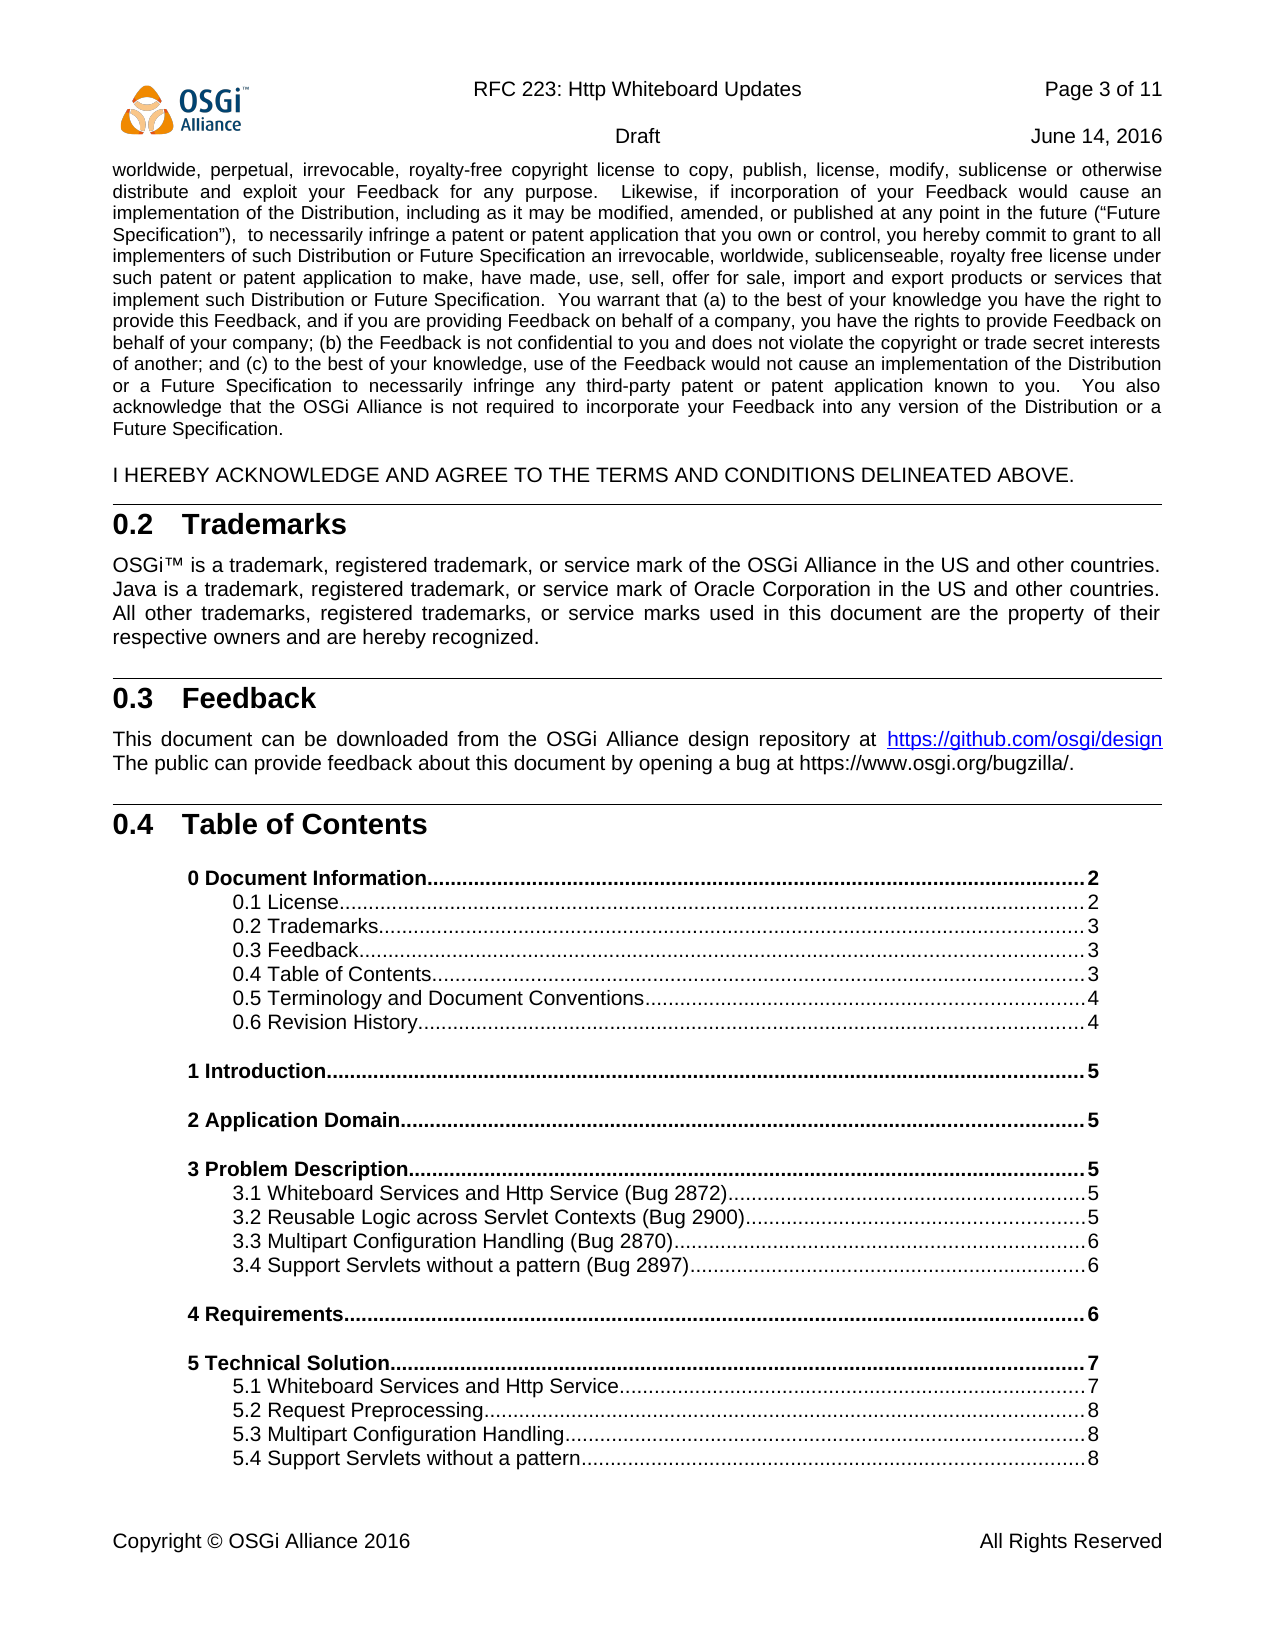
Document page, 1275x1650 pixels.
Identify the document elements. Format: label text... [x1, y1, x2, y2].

text 3.2 Reusable Logic across Servlet Contexts (Bug 2900) 5 [232, 1204, 1162, 1228]
text 5 Technical Solution 7 [187, 1350, 1162, 1374]
text 5.2 Request Preprocessing 8 [232, 1398, 1162, 1422]
text 0.2 Trademarks 3 [232, 914, 1162, 938]
subtitle Trademarks [112, 505, 1162, 541]
picture [113, 78, 257, 142]
text This document can be downloaded from the OSGi Alliance design repository at https://github.com/osgi/design The public can provide feedback about this document by opening a bug at https://www.osgi.org/bugzilla/. [112, 727, 1162, 775]
text 3.4 Support Servlets without a pattern (Bug 2897) 6 [232, 1252, 1162, 1276]
text 4 Requirements 6 [187, 1301, 1162, 1325]
text 1 Introduction 5 [187, 1059, 1162, 1083]
text 3.3 Multipart Configuration Handling (Bug 2870) 6 [232, 1228, 1162, 1252]
text 3 Problem Description 5 [187, 1157, 1162, 1181]
text 0.5 Terminology and Document Conventions 4 [232, 986, 1162, 1010]
text 0.1 License 2 [232, 890, 1162, 914]
text 0.3 Feedback 3 [232, 938, 1162, 962]
text 3.1 Whiteboard Services and Http Service (Bug 2872) 5 [232, 1181, 1162, 1204]
text 5.3 Multipart Configuration Handling 8 [232, 1422, 1162, 1446]
text 0.6 Revision History 4 [232, 1010, 1162, 1034]
subtitle Feedback [112, 679, 1162, 715]
text 2 Application Domain 5 [187, 1108, 1162, 1132]
text 0.4 Table of Contents 3 [232, 962, 1162, 986]
text 0 Document Information 2 [187, 866, 1162, 890]
text I HEREBY ACKNOWLEDGE AND AGREE TO THE TERMS AND CONDITIONS DELINEATED ABOVE. [112, 463, 1162, 487]
text 5.1 Whiteboard Services and Http Service 7 [232, 1374, 1162, 1398]
text OSGi™ is a trademark, registered trademark, or service mark of the OSGi Alliance in the US and other countries. Java is a trademark, registered trademark, or service mark of Oracle Corporation in the US and other countries. All other trademarks, registered trademarks, or service marks used in this document are the property of their respective owners and are hereby recognized. [112, 553, 1162, 649]
subtitle Table of Contents [112, 805, 1162, 841]
text 5.4 Support Servlets without a pattern 8 [232, 1446, 1162, 1470]
text worldwide, perpetual, irrevocable, royalty-free copyright license to copy, publish, license, modify, sublicense or otherwise distribute and exploit your Feedback for any purpose. Likewise, if incorporation of your Feedback would cause an implementation of the Distribution, including as it may be modified, amended, or published at any point in the future (“Future Specification”), to necessarily infringe a patent or patent application that you own or control, you hereby commit to grant to all implementers of such Distribution or Future Specification an irrevocable, worldwide, sublicenseable, royalty free license under such patent or patent application to make, have made, use, sell, offer for sale, import and export products or services that implement such Distribution or Future Specification. You warrant that (a) to the best of your knowledge you have the right to provide this Feedback, and if you are providing Feedback on behalf of a company, you have the rights to provide Feedback on behalf of your company; (b) the Feedback is not confidential to you and does not violate the copyright or trade secret interests of another; and (c) to the best of your knowledge, use of the Feedback would not cause an implementation of the Distribution or a Future Specification to necessarily infringe any third-party patent or patent application known to you. You also acknowledge that the OSGi Alliance is not required to incorporate your Feedback into any version of the Distribution or a Future Specification. [112, 159, 1162, 439]
